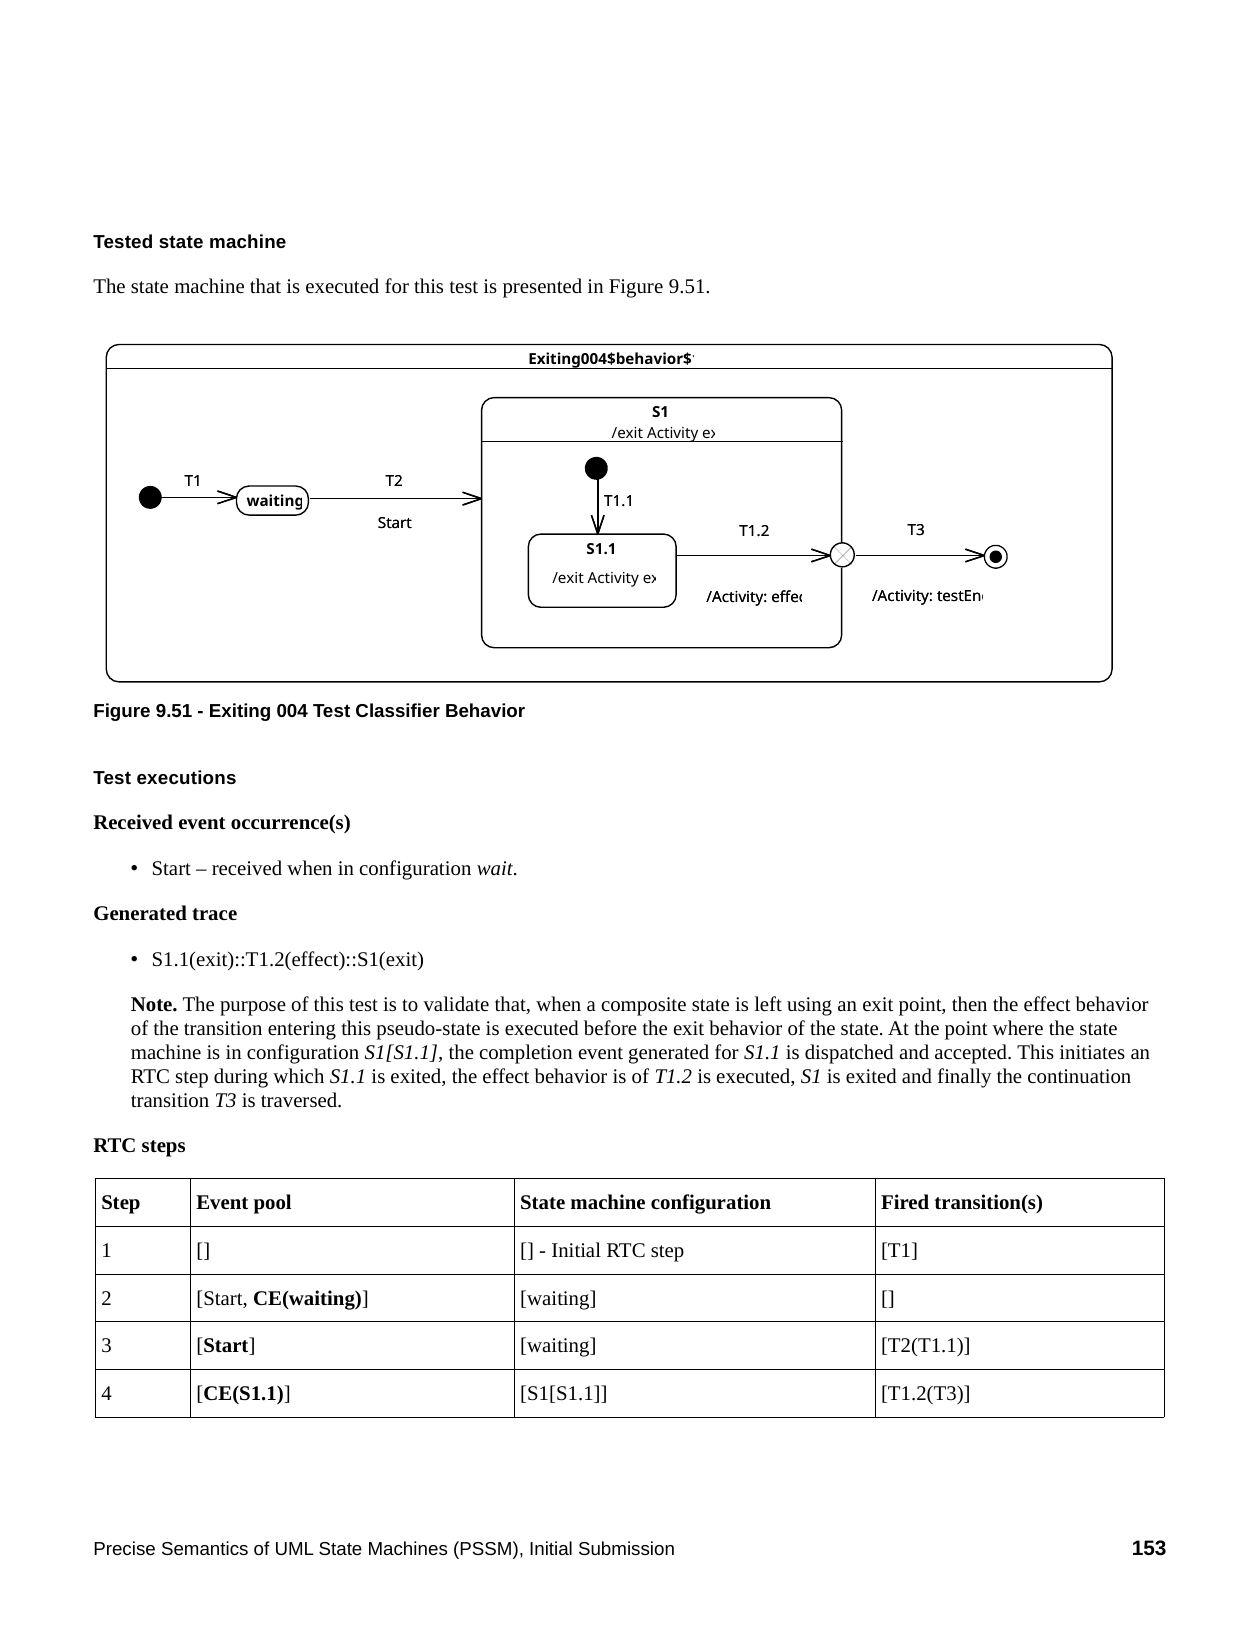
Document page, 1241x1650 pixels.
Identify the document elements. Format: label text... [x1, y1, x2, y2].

table_cell [] [876, 1275, 1164, 1321]
table_cell [] [191, 1227, 514, 1274]
table_cell 1 [96, 1227, 190, 1274]
table_cell [T1] [876, 1227, 1164, 1274]
table_header Event pool [191, 1179, 514, 1226]
list The state machine that is executed for this test is presented in Figure 9.51. [93, 274, 1164, 298]
list Start – received when in configuration wait. [131, 855, 1164, 880]
text Figure 9.51 - Exiting 004 Test Classifier Behavior [93, 331, 1127, 721]
subtitle Test executions [93, 767, 1164, 788]
table_cell [waiting] [515, 1322, 875, 1369]
table_header Step [96, 1179, 190, 1226]
table_cell [S1[S1.1]] [515, 1370, 875, 1417]
text RTC steps [93, 1133, 1164, 1157]
table_cell [Start] [191, 1322, 514, 1369]
table_cell [T1.2(T3)] [876, 1370, 1164, 1417]
list S1.1(exit)::T1.2(effect)::S1(exit) [131, 946, 1164, 971]
table_cell [Start, CE(waiting)] [191, 1275, 514, 1321]
table_cell 4 [96, 1370, 190, 1417]
table_header State machine configuration [515, 1179, 875, 1226]
table_cell [waiting] [515, 1275, 875, 1321]
table_cell 3 [96, 1322, 190, 1369]
subtitle Tested state machine [93, 231, 1164, 253]
table_cell [] - Initial RTC step [515, 1227, 875, 1274]
text Generated trace [93, 901, 1164, 925]
table_cell 2 [96, 1275, 190, 1321]
text Received event occurrence(s) [93, 809, 1164, 834]
table_cell [CE(S1.1)] [191, 1370, 514, 1417]
text Note. The purpose of this test is to validate that, when a composite state is left using an exit point, then the effect behavior of the transition entering this pseudo-state is executed before the exit behavior of the state. At the point where the state machine is in configuration S1[S1.1], the completion event generated for S1.1 is dispatched and accepted. This initiates an RTC step during which S1.1 is exited, the effect behavior is of T1.2 is executed, S1 is exited and finally the continuation transition T3 is traversed. [131, 992, 1164, 1112]
table_header Fired transition(s) [876, 1179, 1164, 1226]
table_cell [T2(T1.1)] [876, 1322, 1164, 1369]
